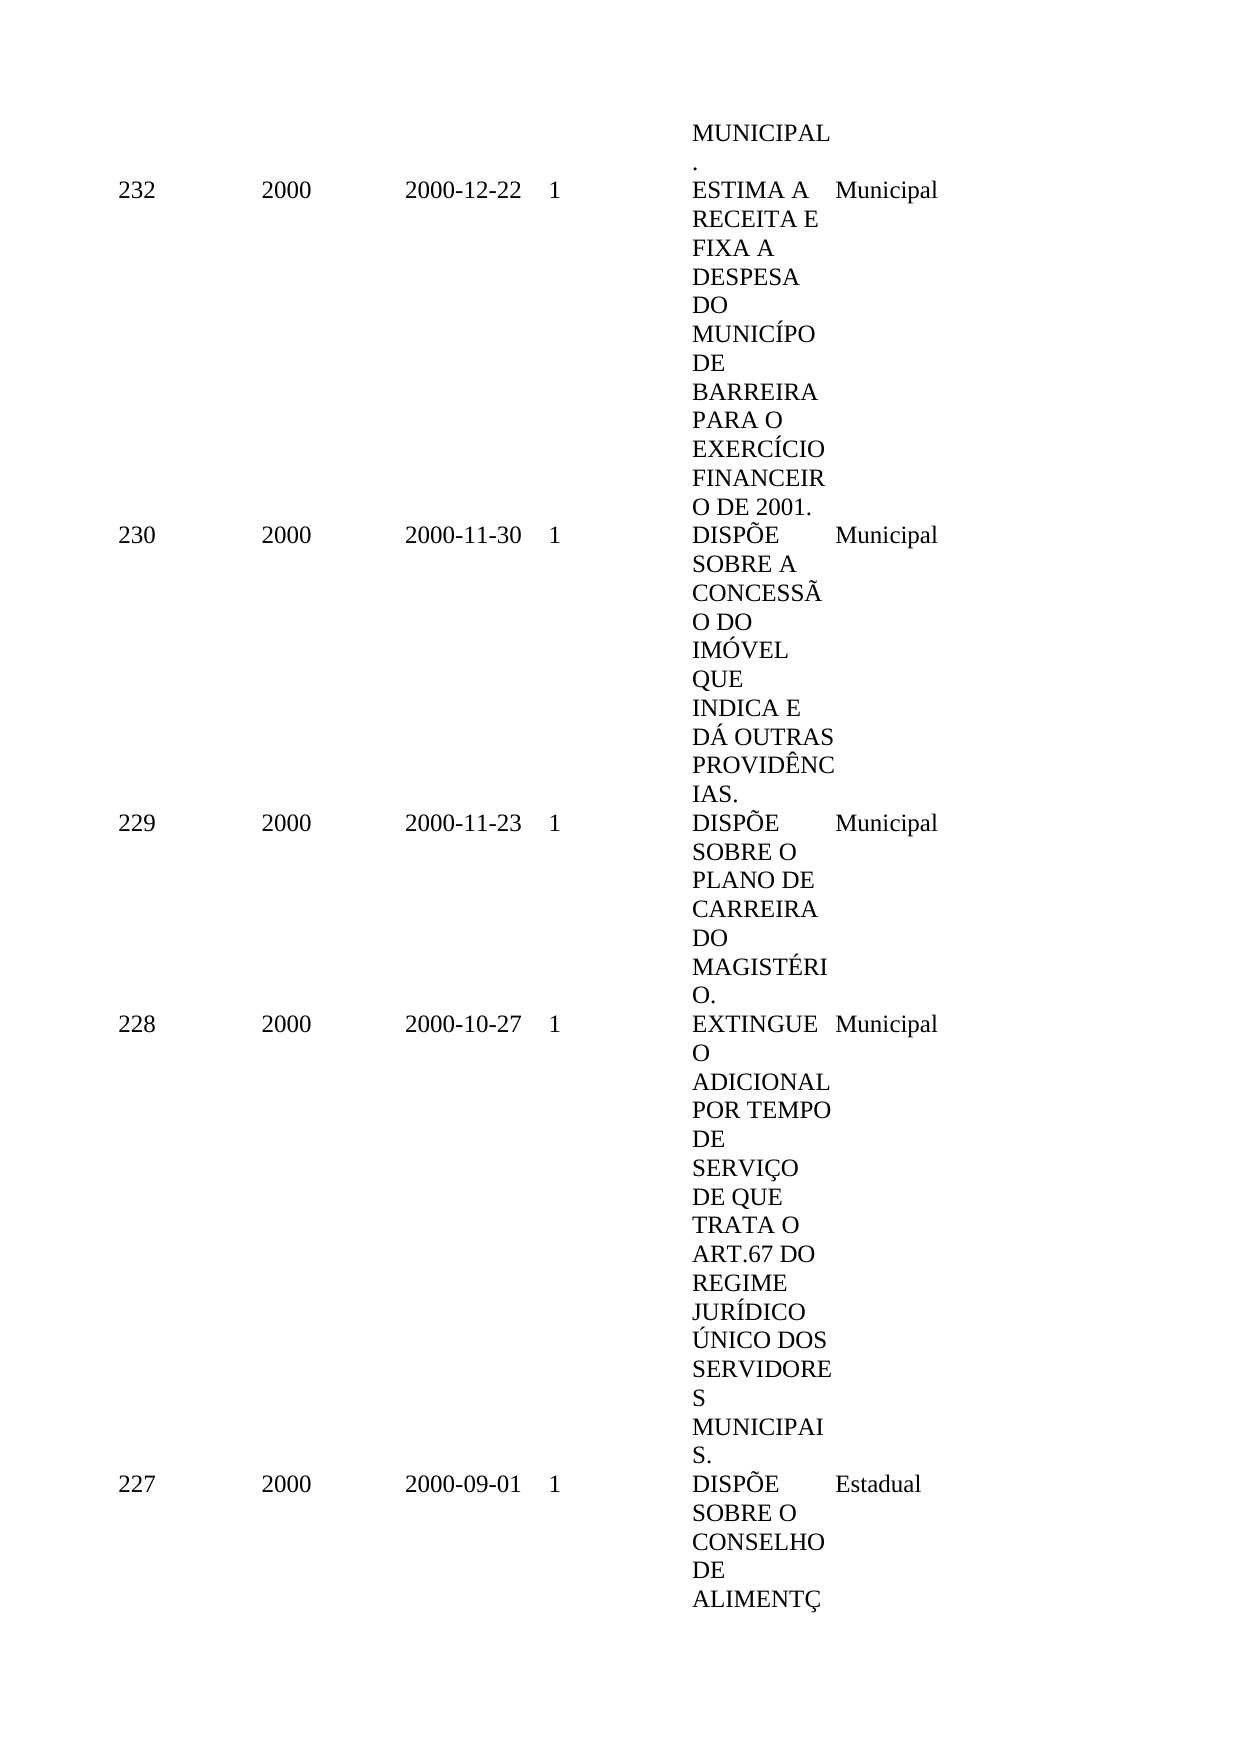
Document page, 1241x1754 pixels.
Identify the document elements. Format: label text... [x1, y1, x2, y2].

table_cell [979, 1009, 1122, 1469]
table_cell [979, 1469, 1122, 1613]
table_cell 1 [548, 521, 692, 808]
table_cell ESTIMA A RECEITA E FIXA A DESPESA DO MUNICÍPO DE BARREIRA PARA O EXERCÍCIO FINANCEIRO DE 2001. [692, 176, 835, 521]
table_cell 2000-11-30 [405, 521, 548, 808]
table_cell MUNICIPAL. [692, 118, 835, 176]
table_cell [261, 118, 405, 176]
table_cell 232 [118, 176, 261, 521]
table_cell 2000 [261, 176, 405, 521]
table_cell Municipal [835, 176, 979, 521]
table_cell Municipal [835, 808, 979, 1009]
table_cell 228 [118, 1009, 261, 1469]
table_cell [979, 521, 1122, 808]
table_cell [405, 118, 548, 176]
table_cell Estadual [835, 1469, 979, 1613]
table_cell 1 [548, 1009, 692, 1469]
table_cell 2000 [261, 808, 405, 1009]
table_cell 2000-09-01 [405, 1469, 548, 1613]
table_cell [979, 176, 1122, 521]
table_cell 2000-12-22 [405, 176, 548, 521]
table_cell 2000 [261, 1469, 405, 1613]
table_cell 1 [548, 808, 692, 1009]
table_cell DISPÕE SOBRE O CONSELHO DE ALIMENTÇ [692, 1469, 835, 1613]
table_cell [979, 808, 1122, 1009]
table_cell 2000 [261, 521, 405, 808]
table_cell 2000-10-27 [405, 1009, 548, 1469]
table_cell [548, 118, 692, 176]
table_cell [979, 118, 1122, 176]
table_cell 1 [548, 1469, 692, 1613]
table_cell 2000 [261, 1009, 405, 1469]
table_cell Municipal [835, 521, 979, 808]
table_cell EXTINGUE O ADICIONAL POR TEMPO DE SERVIÇO DE QUE TRATA O ART.67 DO REGIME JURÍDICO ÚNICO DOS SERVIDORES MUNICIPAIS. [692, 1009, 835, 1469]
table_cell 227 [118, 1469, 261, 1613]
table_cell DISPÕE SOBRE A CONCESSÃO DO IMÓVEL QUE INDICA E DÁ OUTRAS PROVIDÊNCIAS. [692, 521, 835, 808]
table_cell [118, 118, 261, 176]
table_cell 229 [118, 808, 261, 1009]
table_cell Municipal [835, 1009, 979, 1469]
table_cell DISPÕE SOBRE O PLANO DE CARREIRA DO MAGISTÉRIO. [692, 808, 835, 1009]
table_cell 230 [118, 521, 261, 808]
table_cell 1 [548, 176, 692, 521]
table_cell [835, 118, 979, 176]
table_cell 2000-11-23 [405, 808, 548, 1009]
